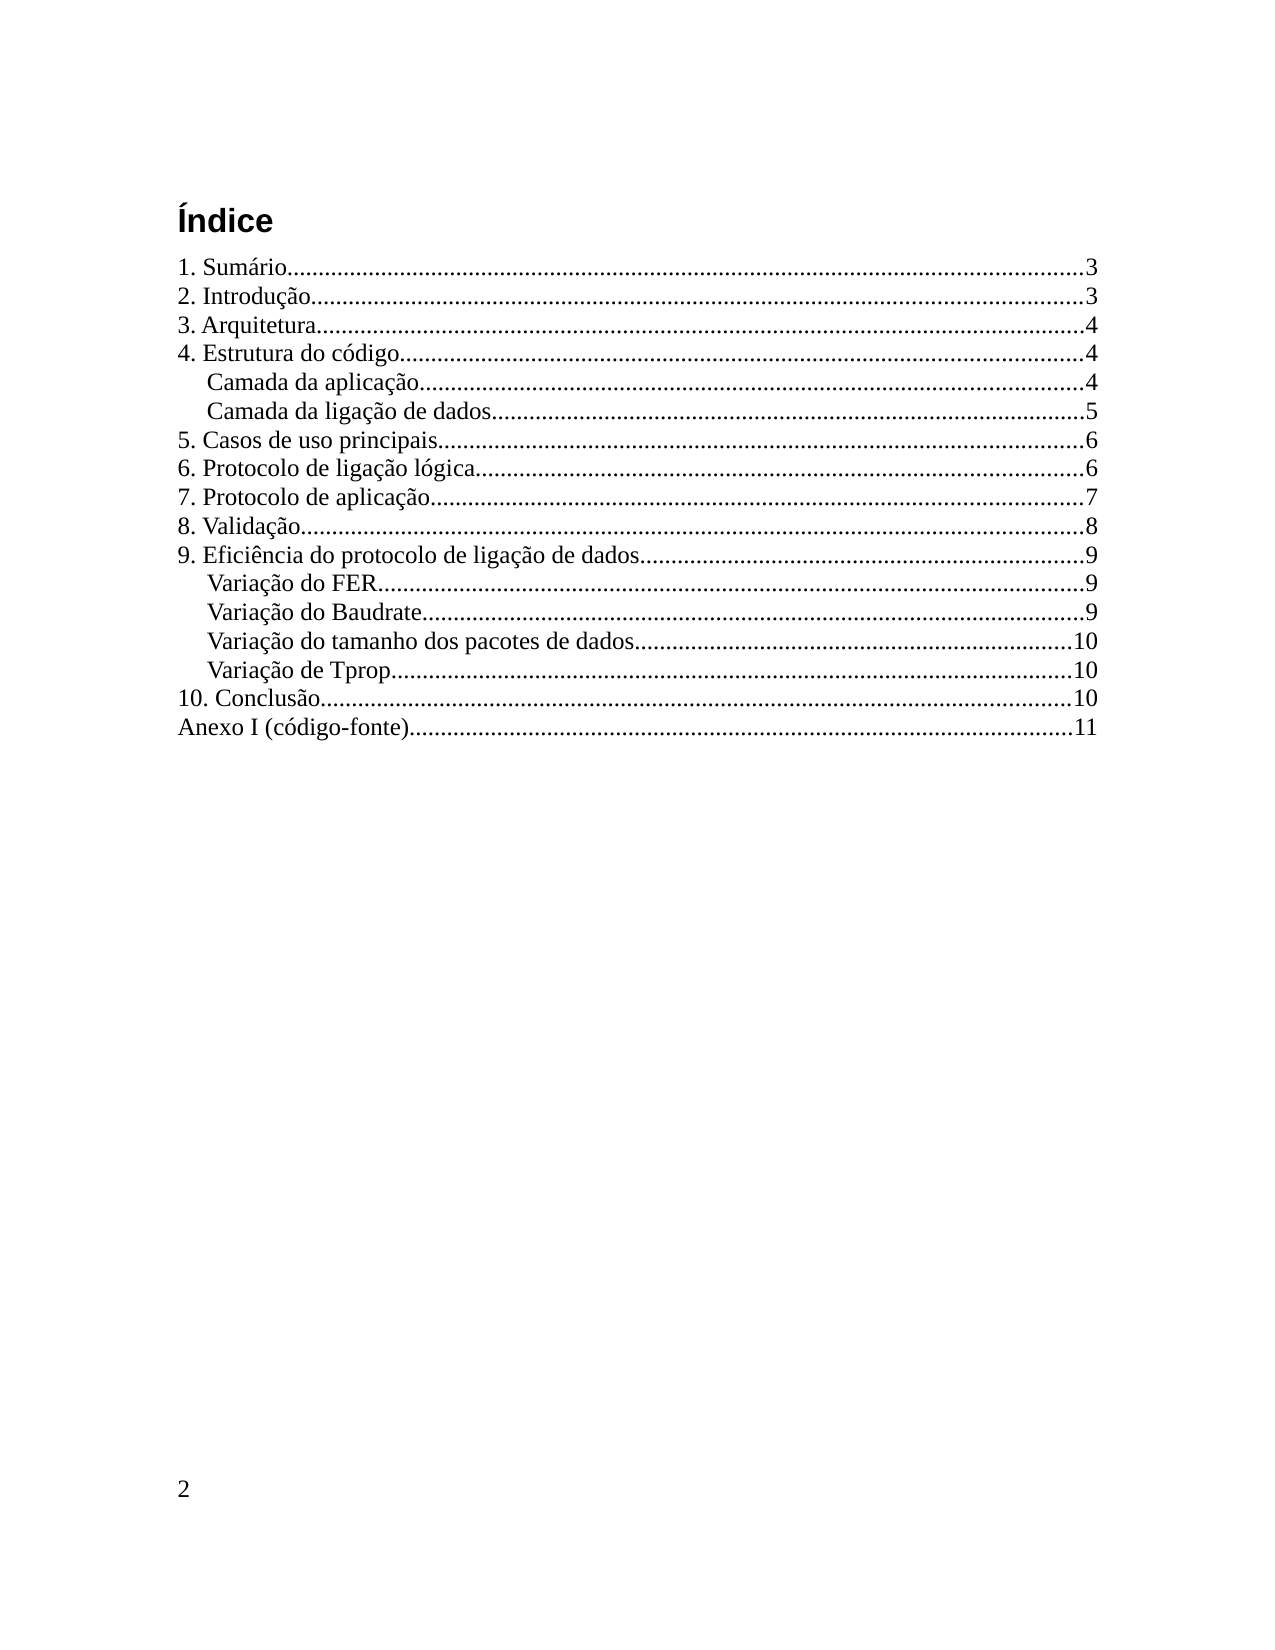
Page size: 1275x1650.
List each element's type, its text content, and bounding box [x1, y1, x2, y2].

text 10. Conclusão 10 [177, 683, 1098, 712]
text 5. Casos de uso principais 6 [177, 425, 1098, 453]
text 9. Eficiência do protocolo de ligação de dados 9 [177, 540, 1098, 568]
text 2. Introdução 3 [177, 281, 1098, 310]
text Camada da ligação de dados 5 [207, 396, 1098, 425]
text 3. Arquitetura 4 [177, 310, 1098, 338]
text 4. Estrutura do código 4 [177, 338, 1098, 367]
text Anexo I (código-fonte) 11 [177, 712, 1098, 741]
text Variação do tamanho dos pacotes de dados 10 [207, 626, 1098, 655]
text 7. Protocolo de aplicação 7 [177, 482, 1098, 511]
text 6. Protocolo de ligação lógica 6 [177, 453, 1098, 482]
text 8. Validação 8 [177, 511, 1098, 540]
text 1. Sumário 3 [177, 252, 1098, 281]
text Variação de Tprop 10 [207, 655, 1098, 683]
text Camada da aplicação 4 [207, 367, 1098, 396]
subtitle Índice [177, 201, 1098, 240]
text Variação do Baudrate 9 [207, 597, 1098, 626]
text Variação do FER 9 [207, 568, 1098, 597]
